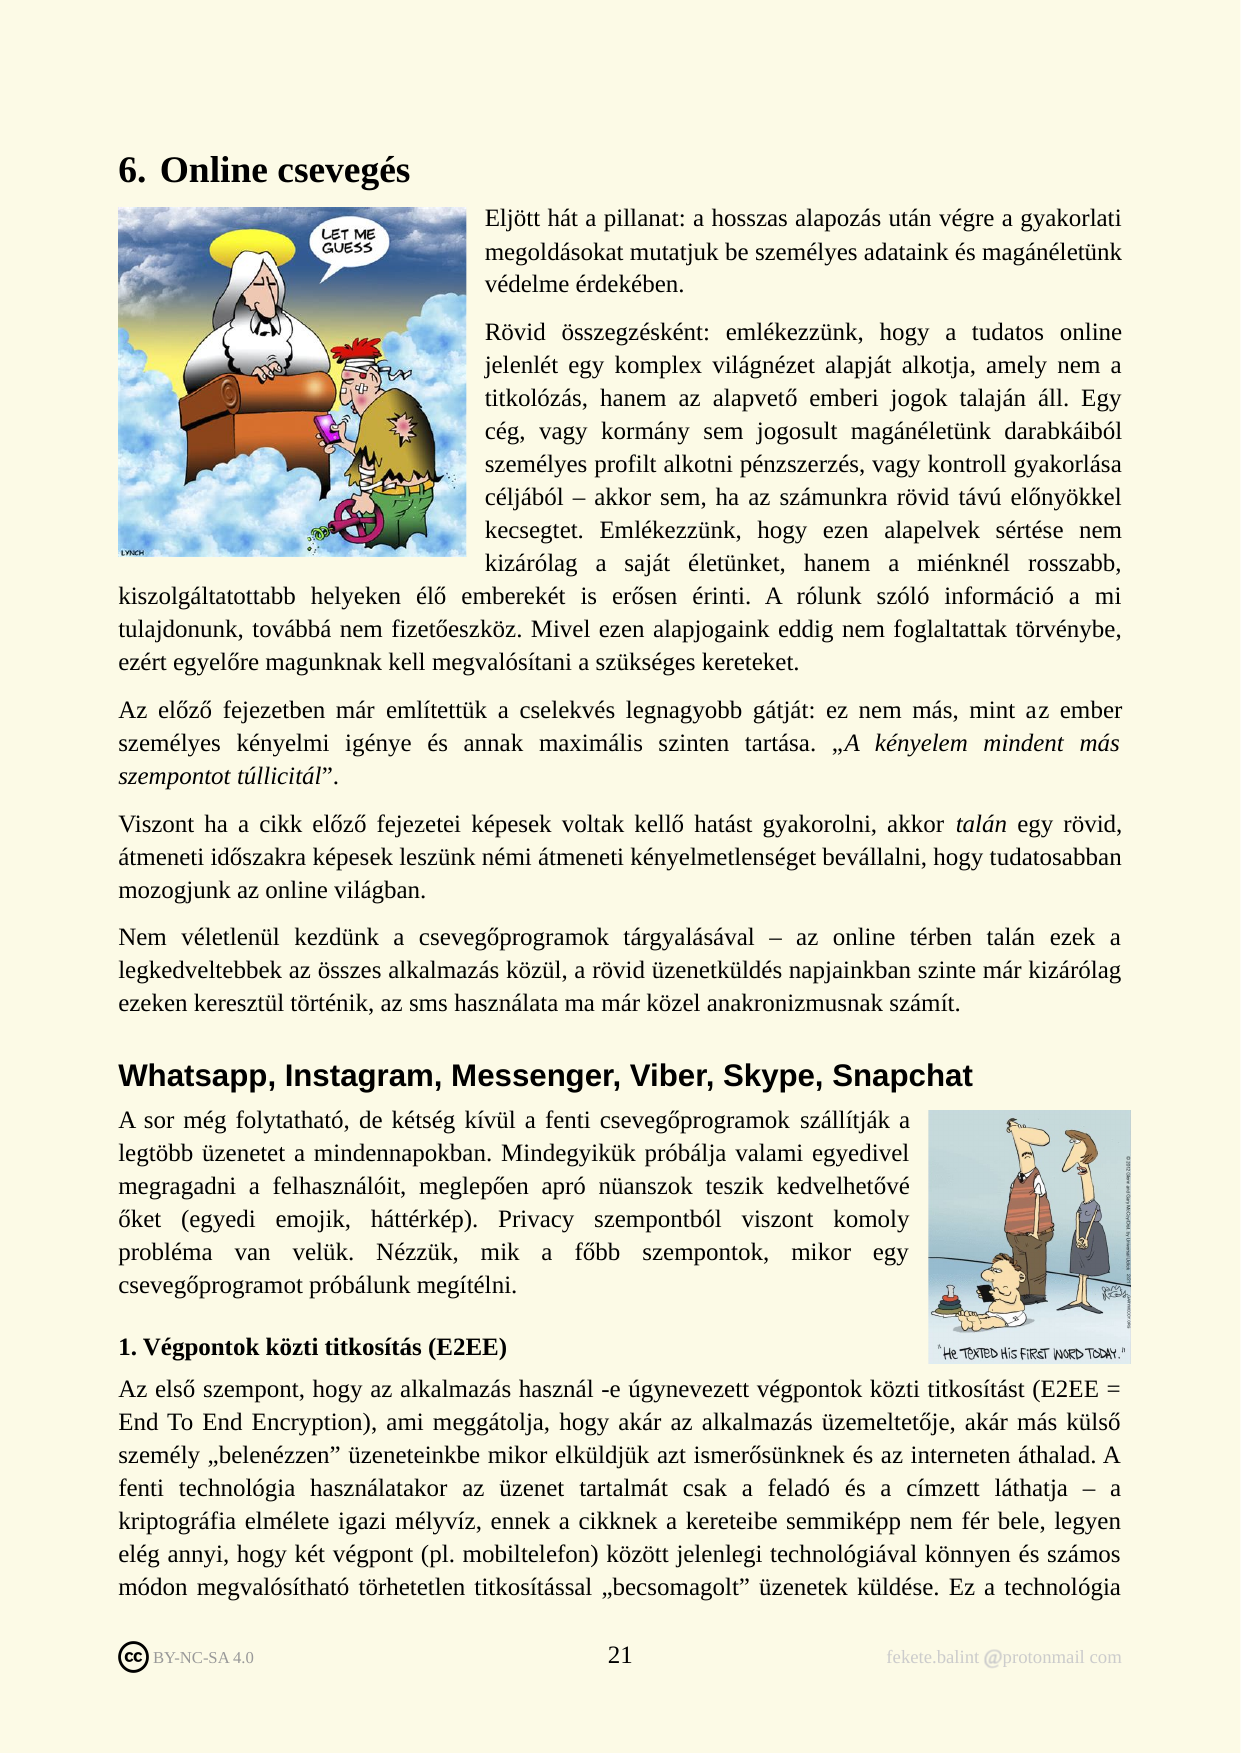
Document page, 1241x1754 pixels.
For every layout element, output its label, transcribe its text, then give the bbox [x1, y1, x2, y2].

text Rövid összegzésként: emlékezzünk, hogy a tudatos online jelenlét egy komplex világnézet alapját alkotja, amely nem a titkolózás, hanem az alapvető emberi jogok talaján áll. Egy cég, vagy kormány sem jogosult magánéletünk darabkáiból személyes profilt alkotni pénzszerzés, vagy kontroll gyakorlása céljából – akkor sem, ha az számunkra rövid távú előnyökkel kecsegtet. Emlékezzünk, hogy ezen alapelvek sértése nem kizárólag a saját életünket, hanem a miénknél rosszabb, kiszolgáltatottabb helyeken élő emberekét is erősen érinti. A rólunk szóló információ a mi tulajdonunk, továbbá nem fizetőeszköz. Mivel ezen alapjogaink eddig nem foglaltattak törvénybe, ezért egyelőre magunknak kell megvalósítani a szükséges kereteket. [118, 317, 1122, 676]
subtitle Whatsapp, Instagram, Messenger, Viber, Skype, Snapchat [118, 1057, 1122, 1093]
picture [928, 1110, 1131, 1364]
picture [982, 1648, 1003, 1669]
text Viszont ha a cikk előző fejezetei képesek voltak kellő hatást gyakorolni, akkor talán egy rövid, átmeneti időszakra képesek leszünk némi átmeneti kényelmetlenséget bevállalni, hogy tudatosabban mozogjunk az online világban. [118, 809, 1122, 903]
text A sor még folytatható, de kétség kívül a fenti csevegőprogramok szállítják a legtöbb üzenetet a mindennapokban. Mindegyikük próbálja valami egyedivel megragadni a felhasználóit, meglepően apró nüanszok teszik kedvelhetővé őket (egyedi emojik, háttérkép). Privacy szempontból viszont komoly probléma van velük. Nézzük, mik a főbb szempontok, mikor egy csevegőprogramot próbálunk megítélni. [118, 1105, 1122, 1299]
text Eljött hát a pillanat: a hosszas alapozás után végre a gyakorlati megoldásokat mutatjuk be személyes adataink és magánéletünk védelme érdekében. [118, 203, 1122, 298]
picture [118, 207, 467, 557]
subtitle Online csevegés [118, 148, 1122, 191]
text Nem véletlenül kezdünk a csevegőprogramok tárgyalásával – az online térben talán ezek a legkedveltebbek az összes alkalmazás közül, a rövid üzenetküldés napjainkban szinte már kizárólag ezeken keresztül történik, az sms használata ma már közel anakronizmusnak számít. [118, 922, 1122, 1017]
subtitle 1. Végpontok közti titkosítás (E2EE) [118, 1332, 928, 1361]
text Az előző fejezetben már említettük a cselekvés legnagyobb gátját: ez nem más, mint az ember személyes kényelmi igénye és annak maximális szinten tartása. „A kényelem mindent más szempontot túllicitál”. [118, 695, 1122, 790]
picture [118, 1641, 149, 1673]
text Az első szempont, hogy az alkalmazás használ -e úgynevezett végpontok közti titkosítást (E2EE = End To End Encryption), ami meggátolja, hogy akár az alkalmazás üzemeltetője, akár más külső személy „belenézzen” üzeneteinkbe mikor elküldjük azt ismerősünknek és az interneten áthalad. A fenti technológia használatakor az üzenet tartalmát csak a feladó és a címzett láthatja – a kriptográfia elmélete igazi mélyvíz, ennek a cikknek a kereteibe semmiképp nem fér bele, legyen elég annyi, hogy két végpont (pl. mobiltelefon) között jelenlegi technológiával könnyen és számos módon megvalósítható törhetetlen titkosítással „becsomagolt” üzenetek küldése. Ez a technológia [118, 1374, 1122, 1601]
